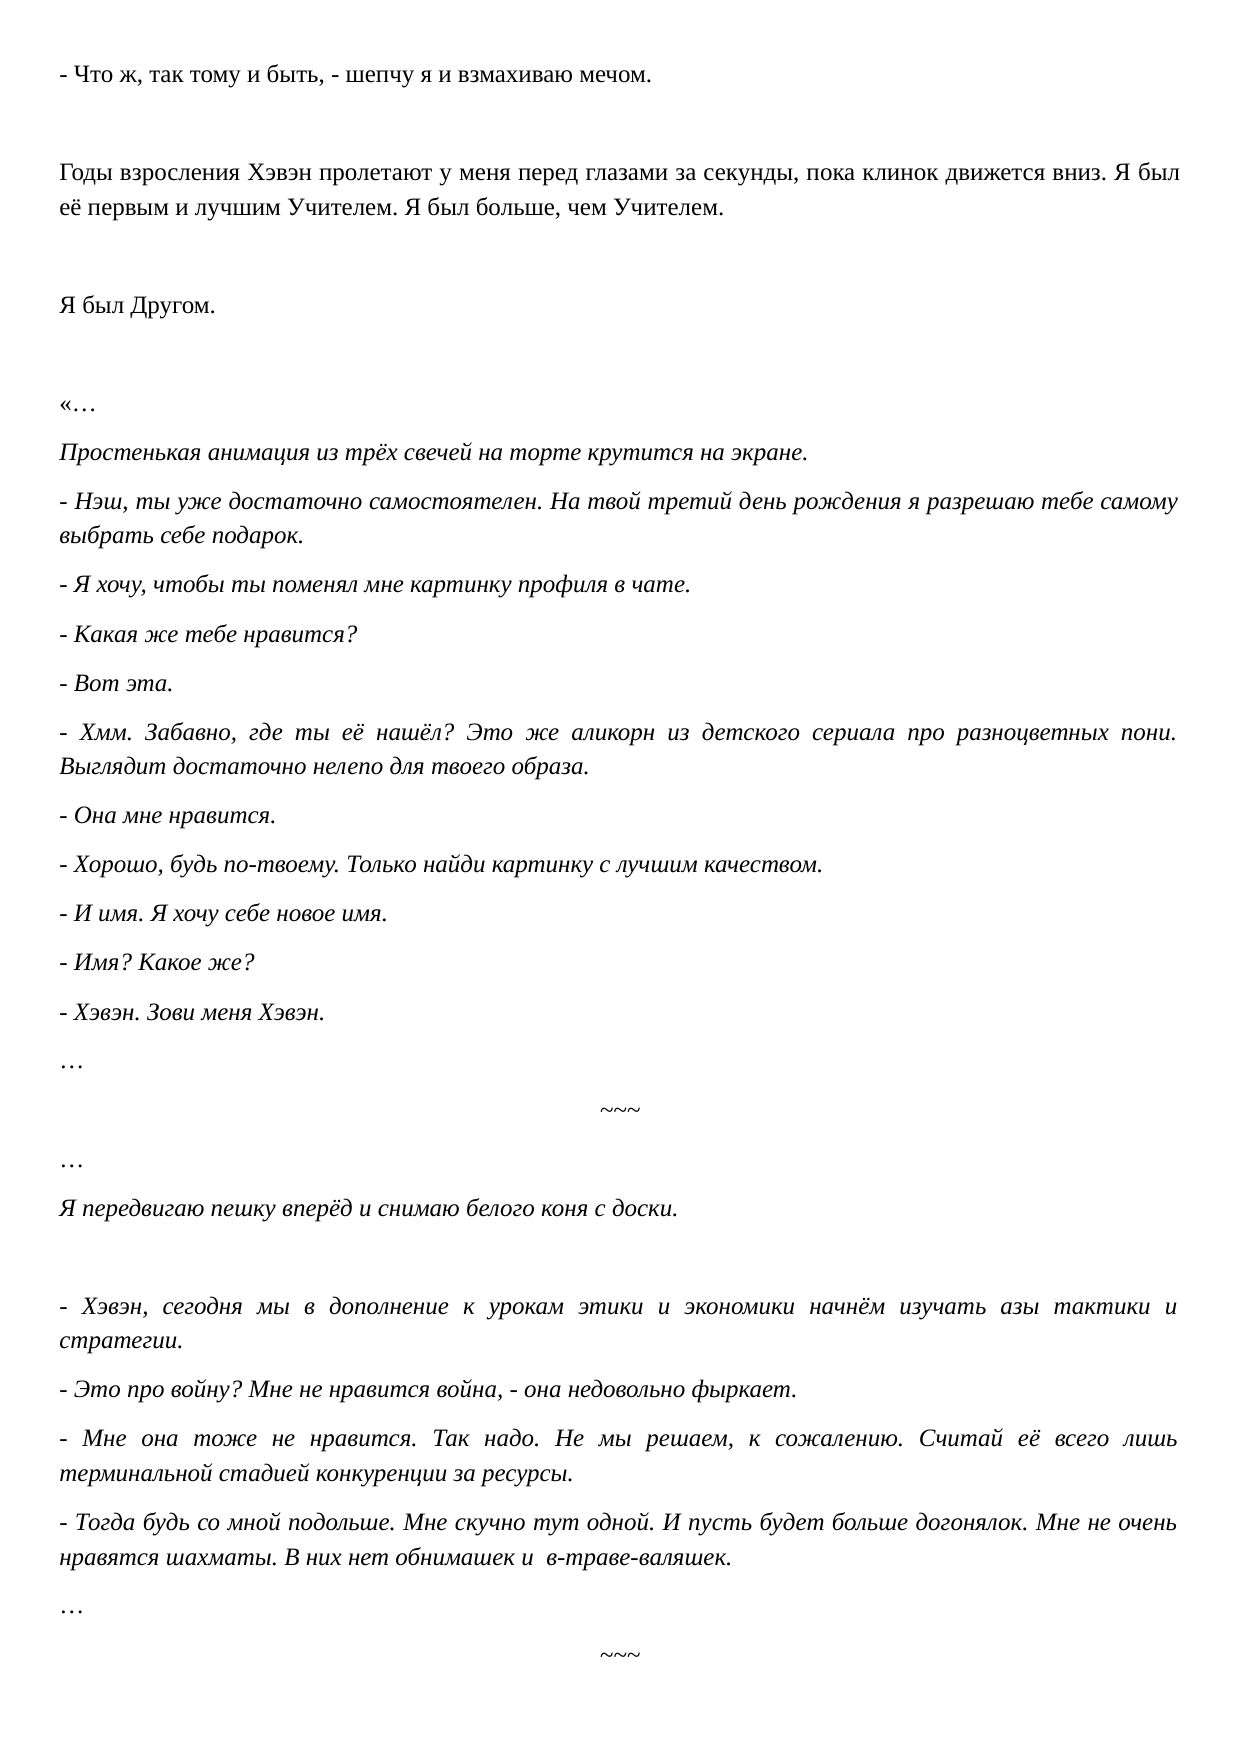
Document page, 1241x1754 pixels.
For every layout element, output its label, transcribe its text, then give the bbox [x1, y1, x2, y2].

text - Что ж, так тому и быть, - шепчу я и взмахиваю мечом. [59, 59, 1181, 88]
text … [59, 1046, 1181, 1074]
text - Тогда будь со мной подольше. Мне скучно тут одной. И пусть будет больше догонялок. Мне не очень нравятся шахматы. В них нет обнимашек и в-траве-валяшек. [59, 1507, 1181, 1570]
text … [59, 1591, 1181, 1619]
text - Она мне нравится. [59, 800, 1181, 829]
text - Хэвэн, сегодня мы в дополнение к урокам этики и экономики начнём изучать азы тактики и стратегии. [59, 1291, 1181, 1354]
text Я был Другом. [59, 290, 1181, 318]
text ~~~ [59, 1640, 1181, 1668]
text - Нэш, ты уже достаточно самостоятелен. На твой третий день рождения я разрешаю тебе самому выбрать себе подарок. [59, 486, 1181, 549]
text - Какая же тебе нравится? [59, 619, 1181, 647]
text - Это про войну? Мне не нравится война, - она недовольно фыркает. [59, 1374, 1181, 1403]
text Годы взросления Хэвэн пролетают у меня перед глазами за секунды, пока клинок движется вниз. Я был её первым и лучшим Учителем. Я был больше, чем Учителем. [59, 157, 1181, 220]
text - Хэвэн. Зови меня Хэвэн. [59, 997, 1181, 1025]
text Я передвигаю пешку вперёд и снимаю белого коня с доски. [59, 1193, 1181, 1222]
text - Хмм. Забавно, где ты её нашёл? Это же аликорн из детского сериала про разноцветных пони. Выглядит достаточно нелепо для твоего образа. [59, 717, 1181, 780]
text - Хорошо, будь по-твоему. Только найди картинку с лучшим качеством. [59, 849, 1181, 878]
text - Имя? Какое же? [59, 947, 1181, 976]
text Простенькая анимация из трёх свечей на торте крутится на экране. [59, 437, 1181, 466]
text - Вот эта. [59, 668, 1181, 696]
text - И имя. Я хочу себе новое имя. [59, 898, 1181, 927]
text - Мне она тоже не нравится. Так надо. Не мы решаем, к сожалению. Считай её всего лишь терминальной стадией конкуренции за ресурсы. [59, 1423, 1181, 1487]
text ~~~ [59, 1095, 1181, 1123]
text «… [59, 388, 1181, 417]
text … [59, 1144, 1181, 1172]
text - Я хочу, чтобы ты поменял мне картинку профиля в чате. [59, 569, 1181, 598]
